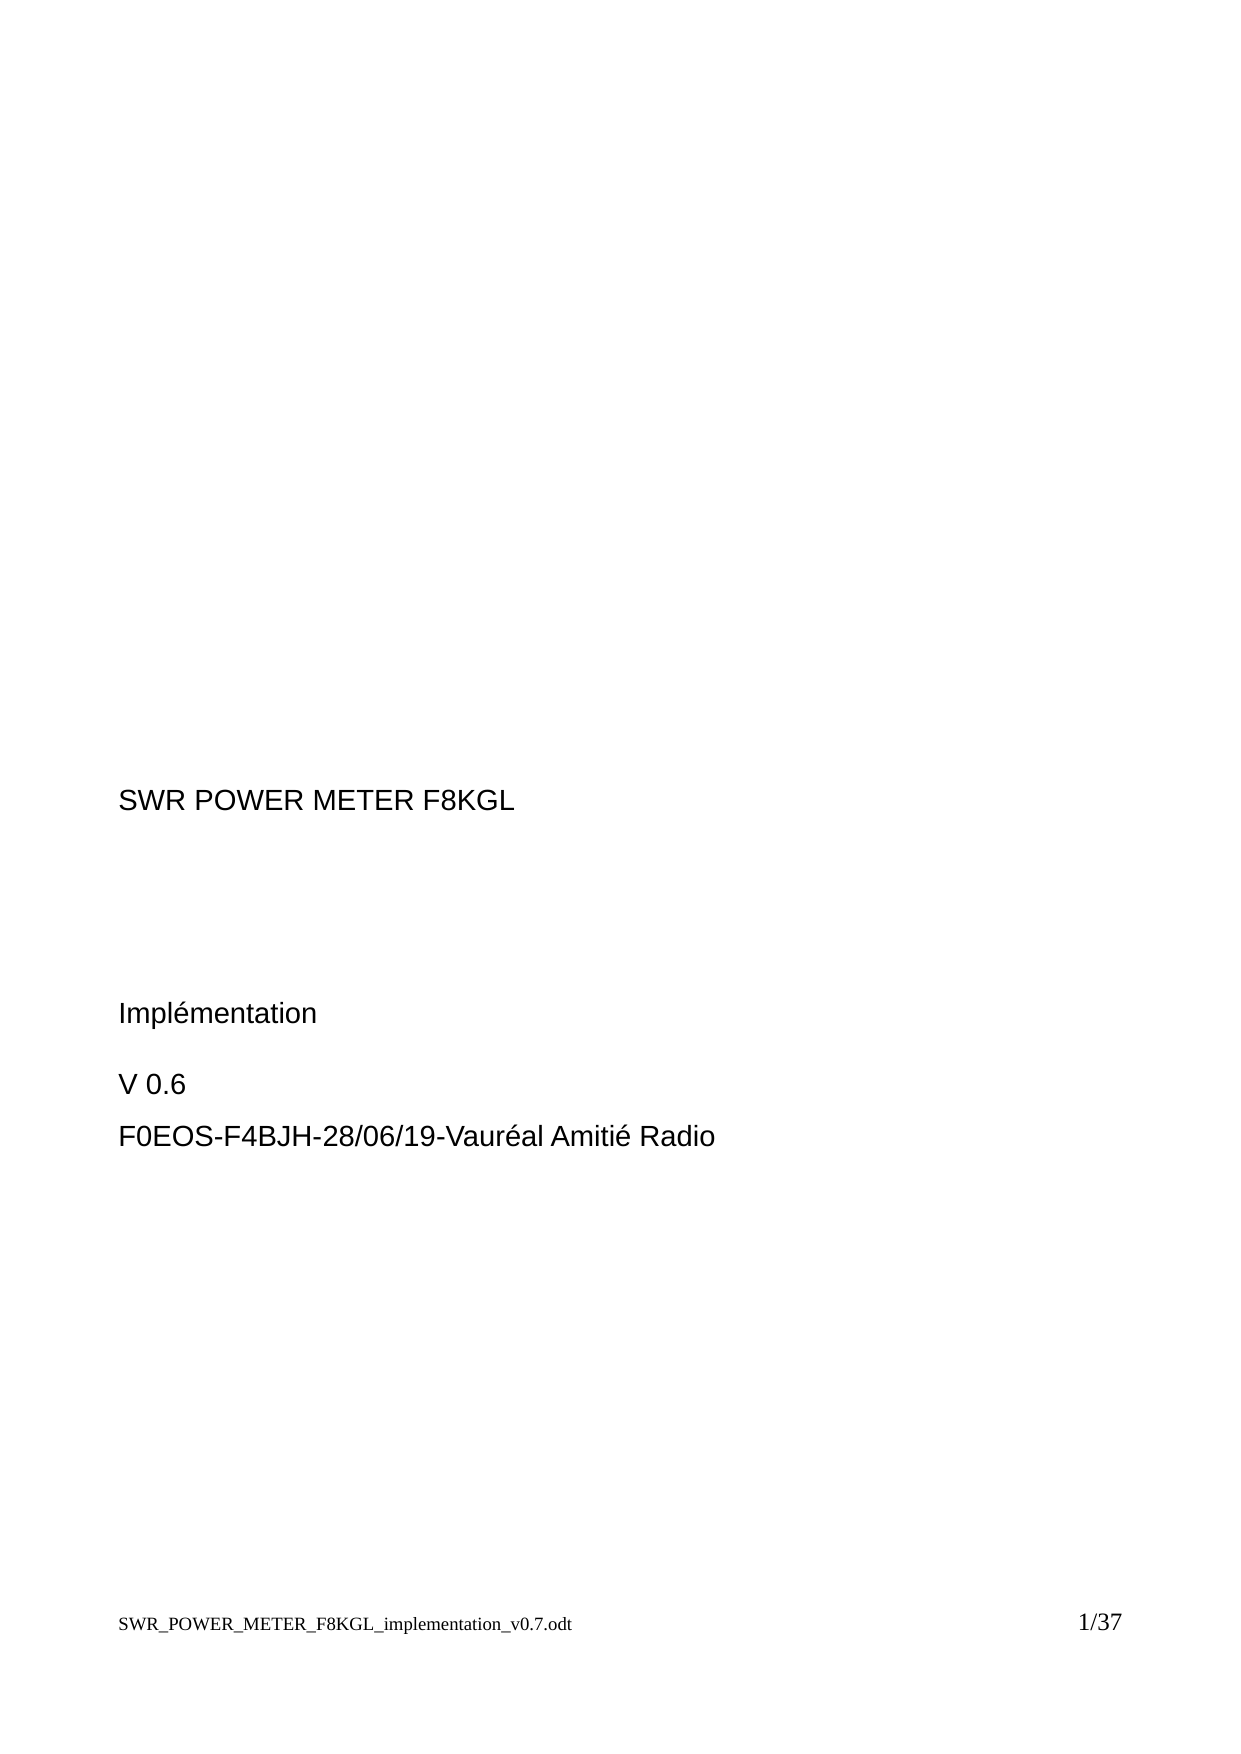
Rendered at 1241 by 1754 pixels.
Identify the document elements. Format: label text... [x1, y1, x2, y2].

title SWR POWER METER F8KGL [118, 782, 1122, 816]
title Implémentation [118, 996, 1122, 1029]
title V 0.6 [118, 1067, 1122, 1100]
subtitle F0EOS-F4BJH-28/06/19-Vauréal Amitié Radio [118, 1119, 1122, 1152]
